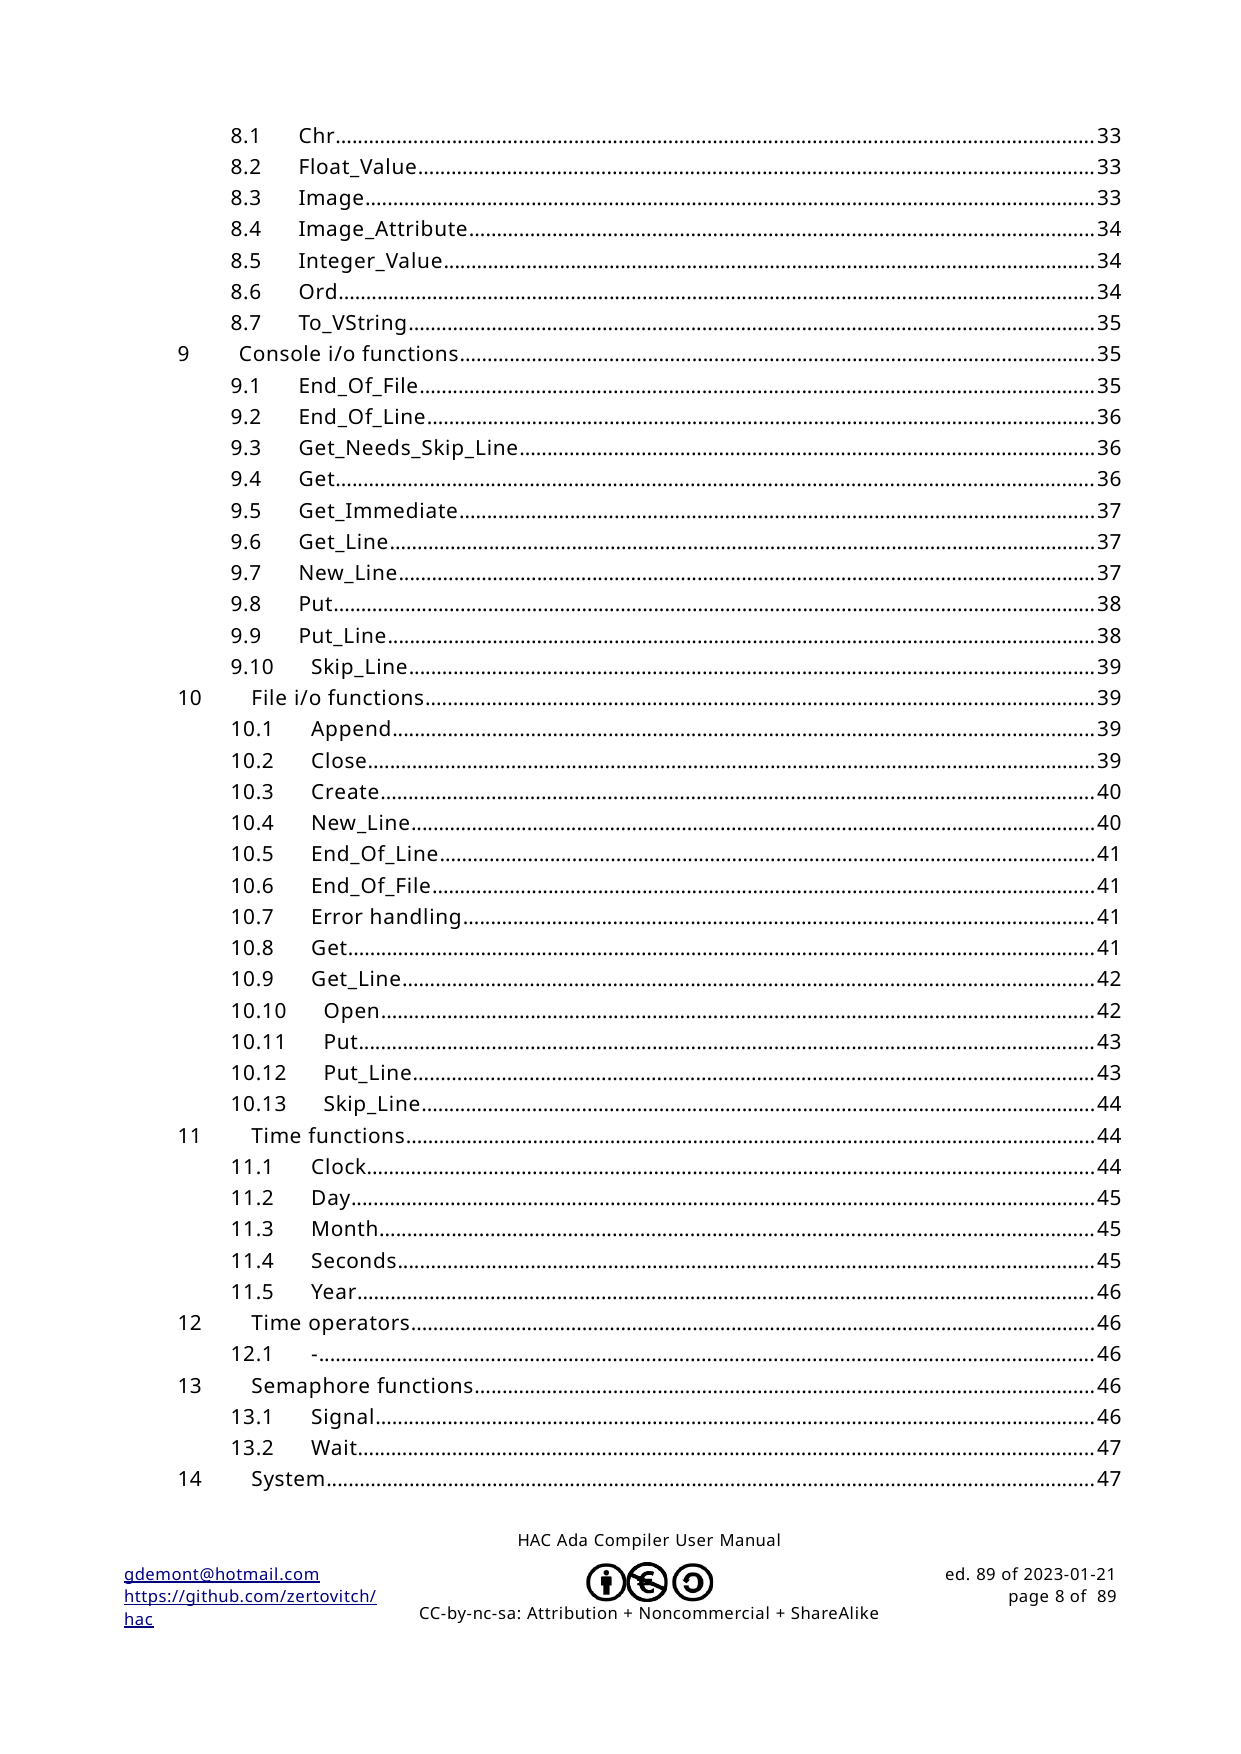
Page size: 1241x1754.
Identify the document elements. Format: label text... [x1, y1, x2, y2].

text 8.3 Image 33 [230, 181, 1122, 212]
text 10.2 Close 39 [230, 743, 1122, 774]
text 8.1 Chr 33 [230, 118, 1122, 149]
text 10.5 End_Of_Line 41 [230, 837, 1122, 868]
text 11.5 Year 46 [230, 1274, 1122, 1306]
text 9.9 Put_Line 38 [230, 618, 1122, 649]
text 14 System 47 [177, 1462, 1122, 1493]
text 10.4 New_Line 40 [230, 806, 1122, 837]
text 10.9 Get_Line 42 [230, 962, 1122, 993]
text 9.4 Get 36 [230, 462, 1122, 493]
text 13.1 Signal 46 [230, 1399, 1122, 1431]
text 10.7 Error handling 41 [230, 899, 1122, 931]
text 8.7 To_VString 35 [230, 306, 1122, 337]
picture [585, 1562, 668, 1602]
picture [672, 1562, 714, 1602]
text 8.2 Float_Value 33 [230, 149, 1122, 181]
text 13.2 Wait 47 [230, 1431, 1122, 1462]
text 12 Time operators 46 [177, 1306, 1122, 1337]
text 9.2 End_Of_Line 36 [230, 399, 1122, 431]
text 10 File i/o functions 39 [177, 681, 1122, 712]
text 11.1 Clock 44 [230, 1149, 1122, 1181]
text 8.5 Integer_Value 34 [230, 243, 1122, 274]
text 10.11 Put 43 [230, 1024, 1122, 1056]
text 10.13 Skip_Line 44 [230, 1087, 1122, 1118]
text 10.6 End_Of_File 41 [230, 868, 1122, 899]
text 11 Time functions 44 [177, 1118, 1122, 1149]
text 10.12 Put_Line 43 [230, 1056, 1122, 1087]
text 12.1 - 46 [230, 1337, 1122, 1368]
text 8.6 Ord 34 [230, 274, 1122, 306]
text 11.2 Day 45 [230, 1181, 1122, 1212]
text 8.4 Image_Attribute 34 [230, 212, 1122, 243]
text 9.8 Put 38 [230, 587, 1122, 618]
text 9.5 Get_Immediate 37 [230, 493, 1122, 524]
text 9.10 Skip_Line 39 [230, 649, 1122, 681]
text 13 Semaphore functions 46 [177, 1368, 1122, 1399]
text 9.1 End_Of_File 35 [230, 368, 1122, 399]
text 11.3 Month 45 [230, 1212, 1122, 1243]
text 9 Console i/o functions 35 [177, 337, 1122, 368]
text 10.1 Append 39 [230, 712, 1122, 743]
text 10.10 Open 42 [230, 993, 1122, 1024]
text 10.3 Create 40 [230, 774, 1122, 806]
text 9.7 New_Line 37 [230, 556, 1122, 587]
text 11.4 Seconds 45 [230, 1243, 1122, 1274]
text 9.3 Get_Needs_Skip_Line 36 [230, 431, 1122, 462]
text 9.6 Get_Line 37 [230, 524, 1122, 556]
text 10.8 Get 41 [230, 931, 1122, 962]
